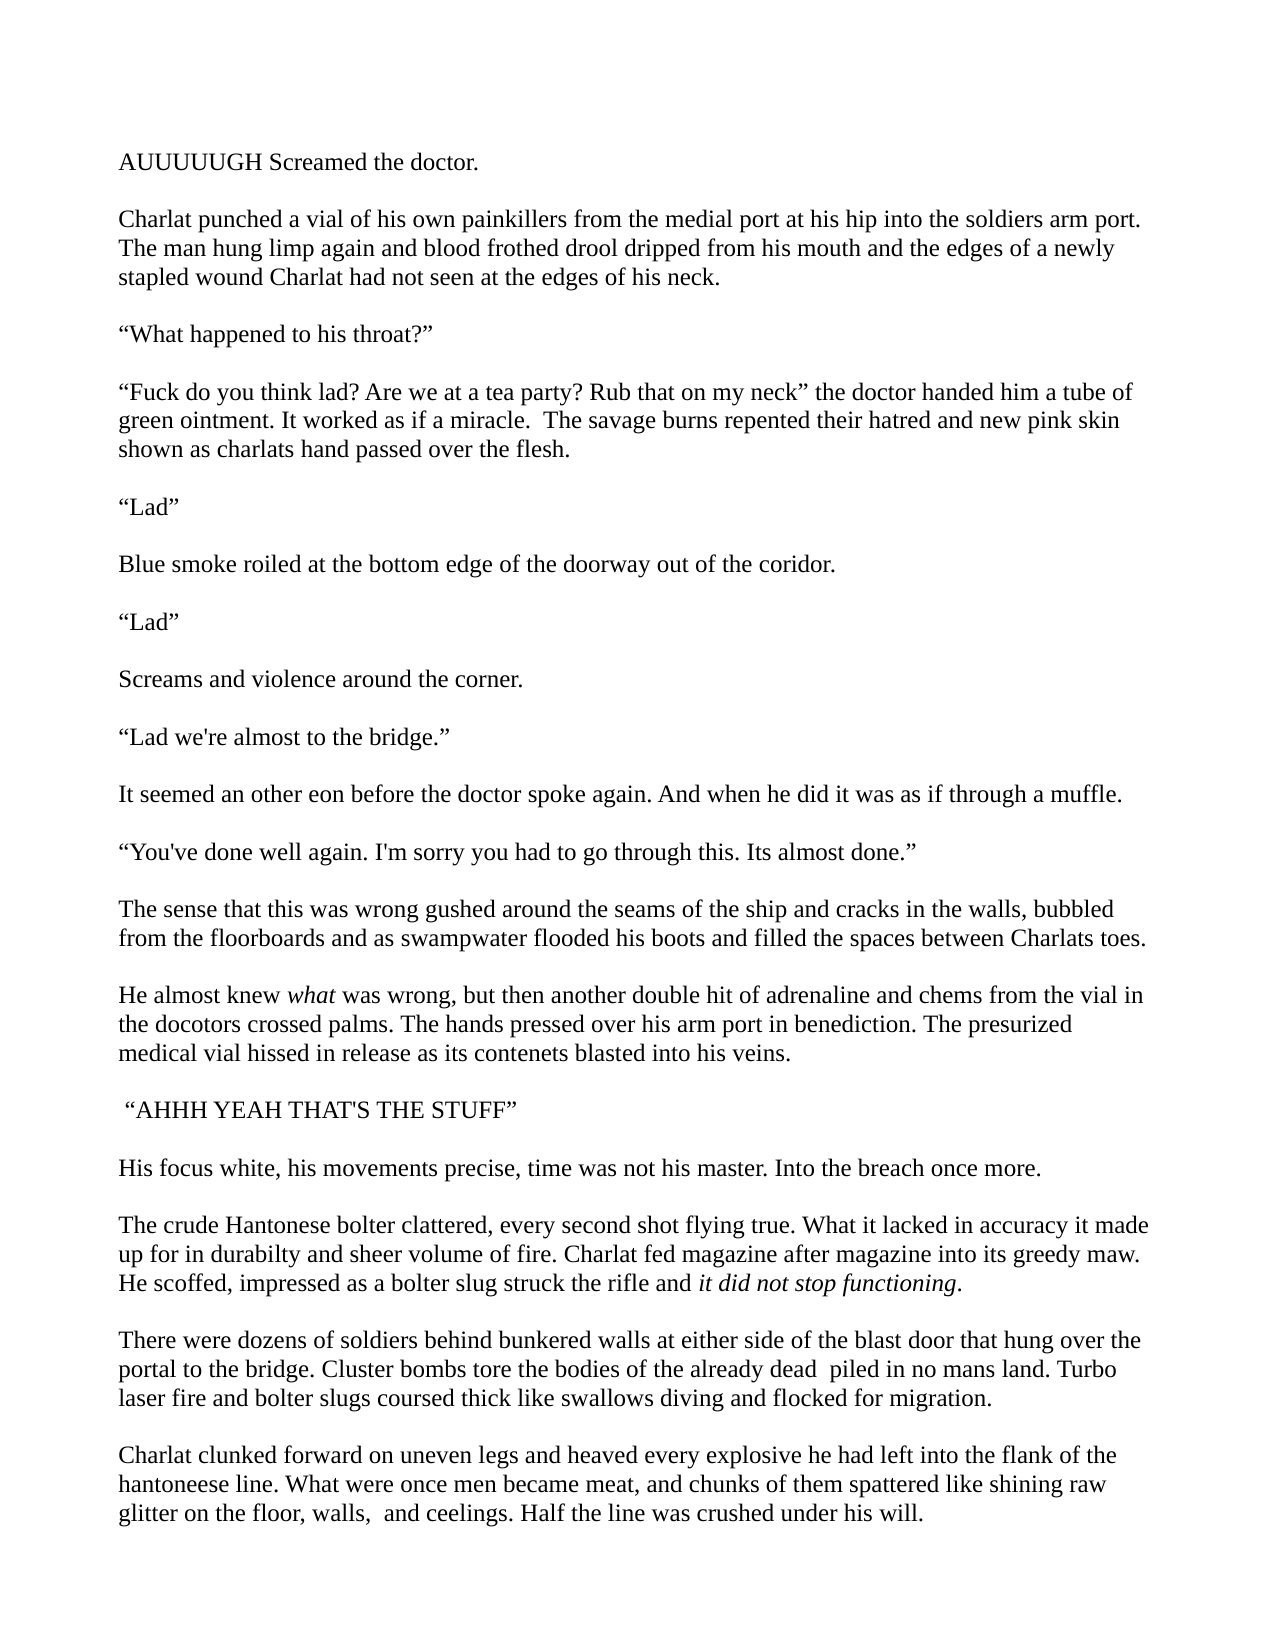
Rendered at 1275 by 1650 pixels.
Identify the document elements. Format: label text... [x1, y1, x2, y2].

text Blue smoke roiled at the bottom edge of the doorway out of the coridor. [118, 549, 1157, 578]
text It seemed an other eon before the doctor spoke again. And when he did it was as if through a muffle. [118, 779, 1157, 808]
text AUUUUUGH Screamed the doctor. [118, 147, 1157, 176]
text “What happened to his throat?” [118, 319, 1157, 348]
text “Lad” [118, 492, 1157, 521]
text There were dozens of soldiers behind bunkered walls at either side of the blast door that hung over the portal to the bridge. Cluster bombs tore the bodies of the already dead piled in no mans land. Turbo laser fire and bolter slugs coursed thick like swallows diving and flocked for migration. [118, 1326, 1157, 1412]
text “Lad we're almost to the bridge.” [118, 722, 1157, 751]
text His focus white, his movements precise, time was not his master. Into the breach once more. [118, 1153, 1157, 1182]
text Charlat clunked forward on uneven legs and heaved every explosive he had left into the flank of the hantoneese line. What were once men became meat, and chunks of them spattered like shining raw glitter on the floor, walls, and ceelings. Half the line was crushed under his will. [118, 1441, 1157, 1527]
text The crude Hantonese bolter clattered, every second shot flying true. What it lacked in accuracy it made up for in durabilty and sheer volume of fire. Charlat fed magazine after magazine into its greedy maw. He scoffed, impressed as a bolter slug struck the rifle and it did not stop functioning. [118, 1211, 1157, 1297]
text The sense that this was wrong gushed around the seams of the ship and cracks in the walls, bubbled from the floorboards and as swampwater flooded his boots and filled the spaces between Charlats toes. [118, 894, 1157, 952]
text Screams and violence around the corner. [118, 664, 1157, 693]
text “You've done well again. I'm sorry you had to go through this. Its almost done.” [118, 837, 1157, 866]
text “Lad” [118, 607, 1157, 636]
text He almost knew what was wrong, but then another double hit of adrenaline and chems from the vial in the docotors crossed palms. The hands pressed over his arm port in benediction. The presurized medical vial hissed in release as its contenets blasted into his veins. [118, 981, 1157, 1067]
text Charlat punched a vial of his own painkillers from the medial port at his hip into the soldiers arm port. The man hung limp again and blood frothed drool dripped from his mouth and the edges of a newly stapled wound Charlat had not seen at the edges of his neck. [118, 204, 1157, 291]
text “AHHH YEAH THAT'S THE STUFF” [118, 1096, 1157, 1124]
text “Fuck do you think lad? Are we at a tea party? Rub that on my neck” the doctor handed him a tube of green ointment. It worked as if a miracle. The savage burns repented their hatred and new pink skin shown as charlats hand passed over the flesh. [118, 377, 1157, 463]
